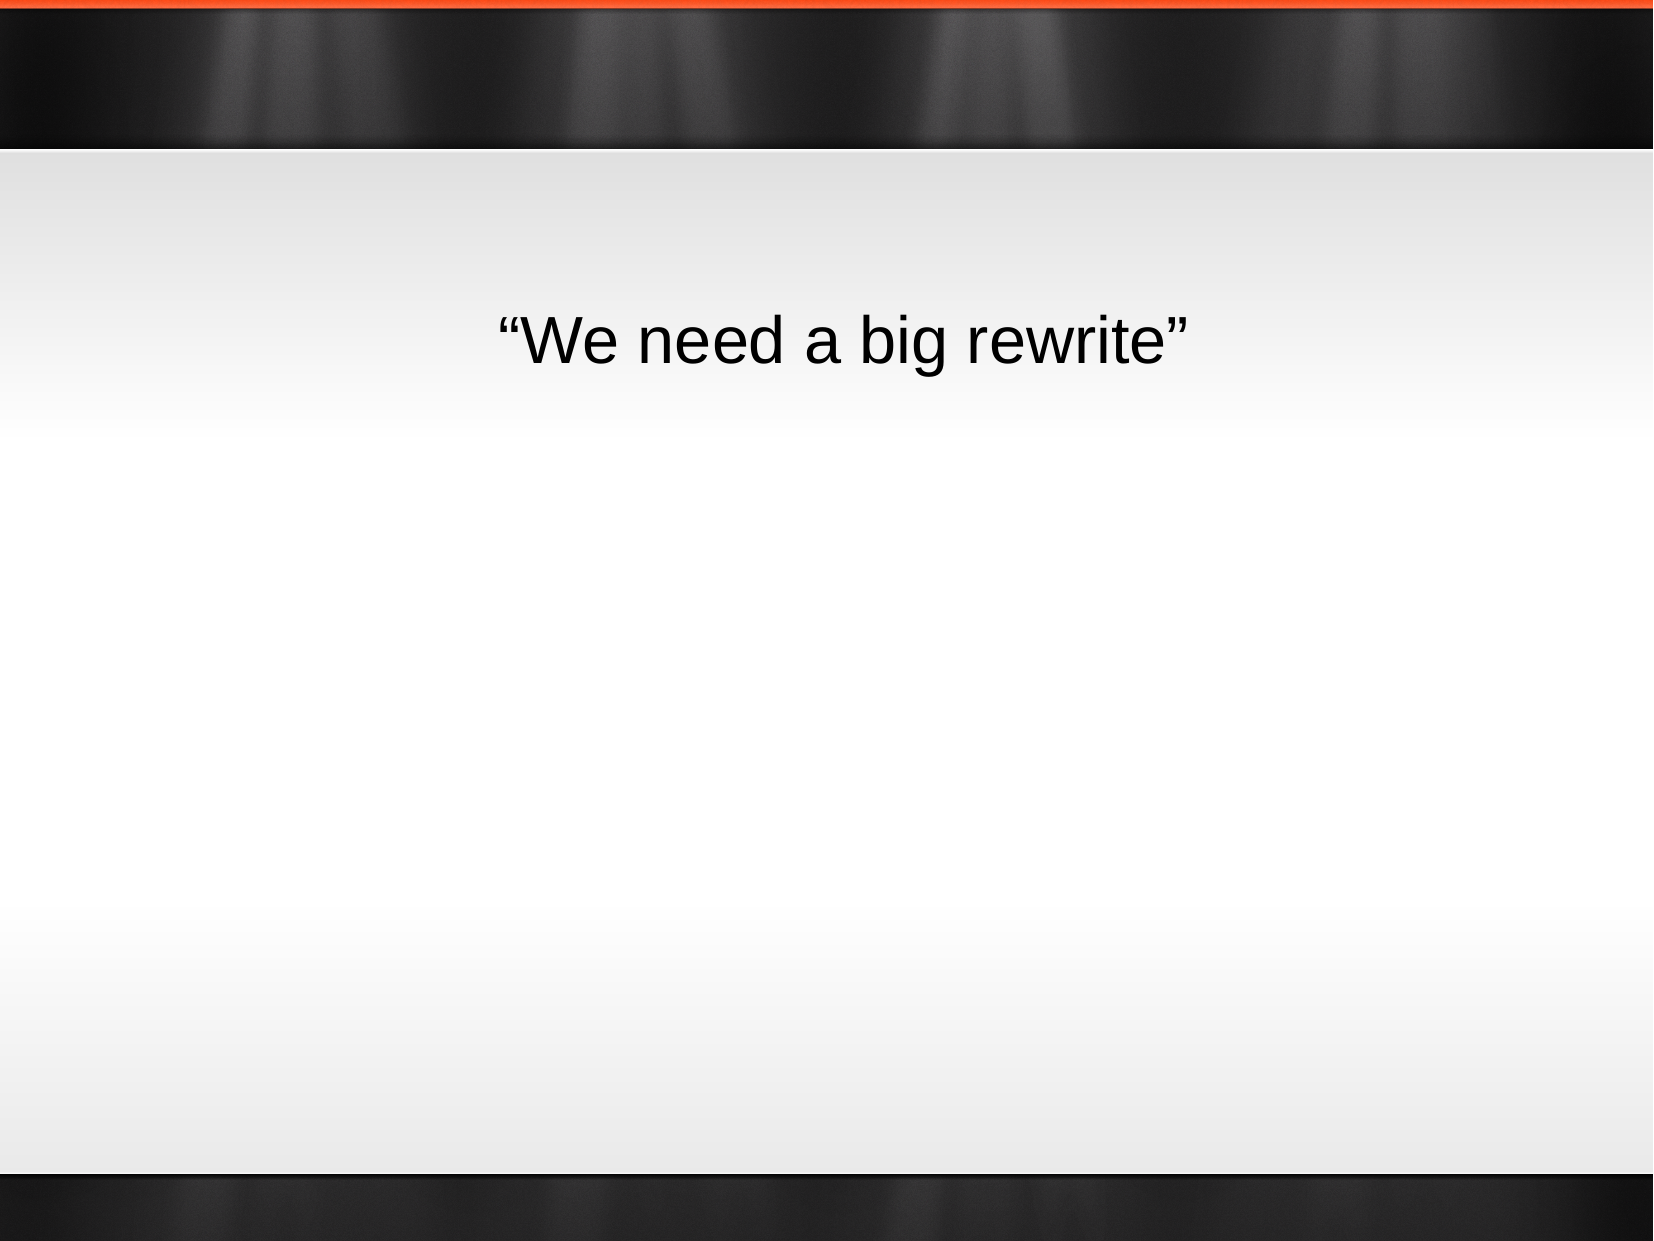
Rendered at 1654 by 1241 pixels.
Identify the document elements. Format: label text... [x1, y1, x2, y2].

picture [0, 0, 1653, 1241]
subtitle “We need a big rewrite” [100, 6, 1588, 1125]
